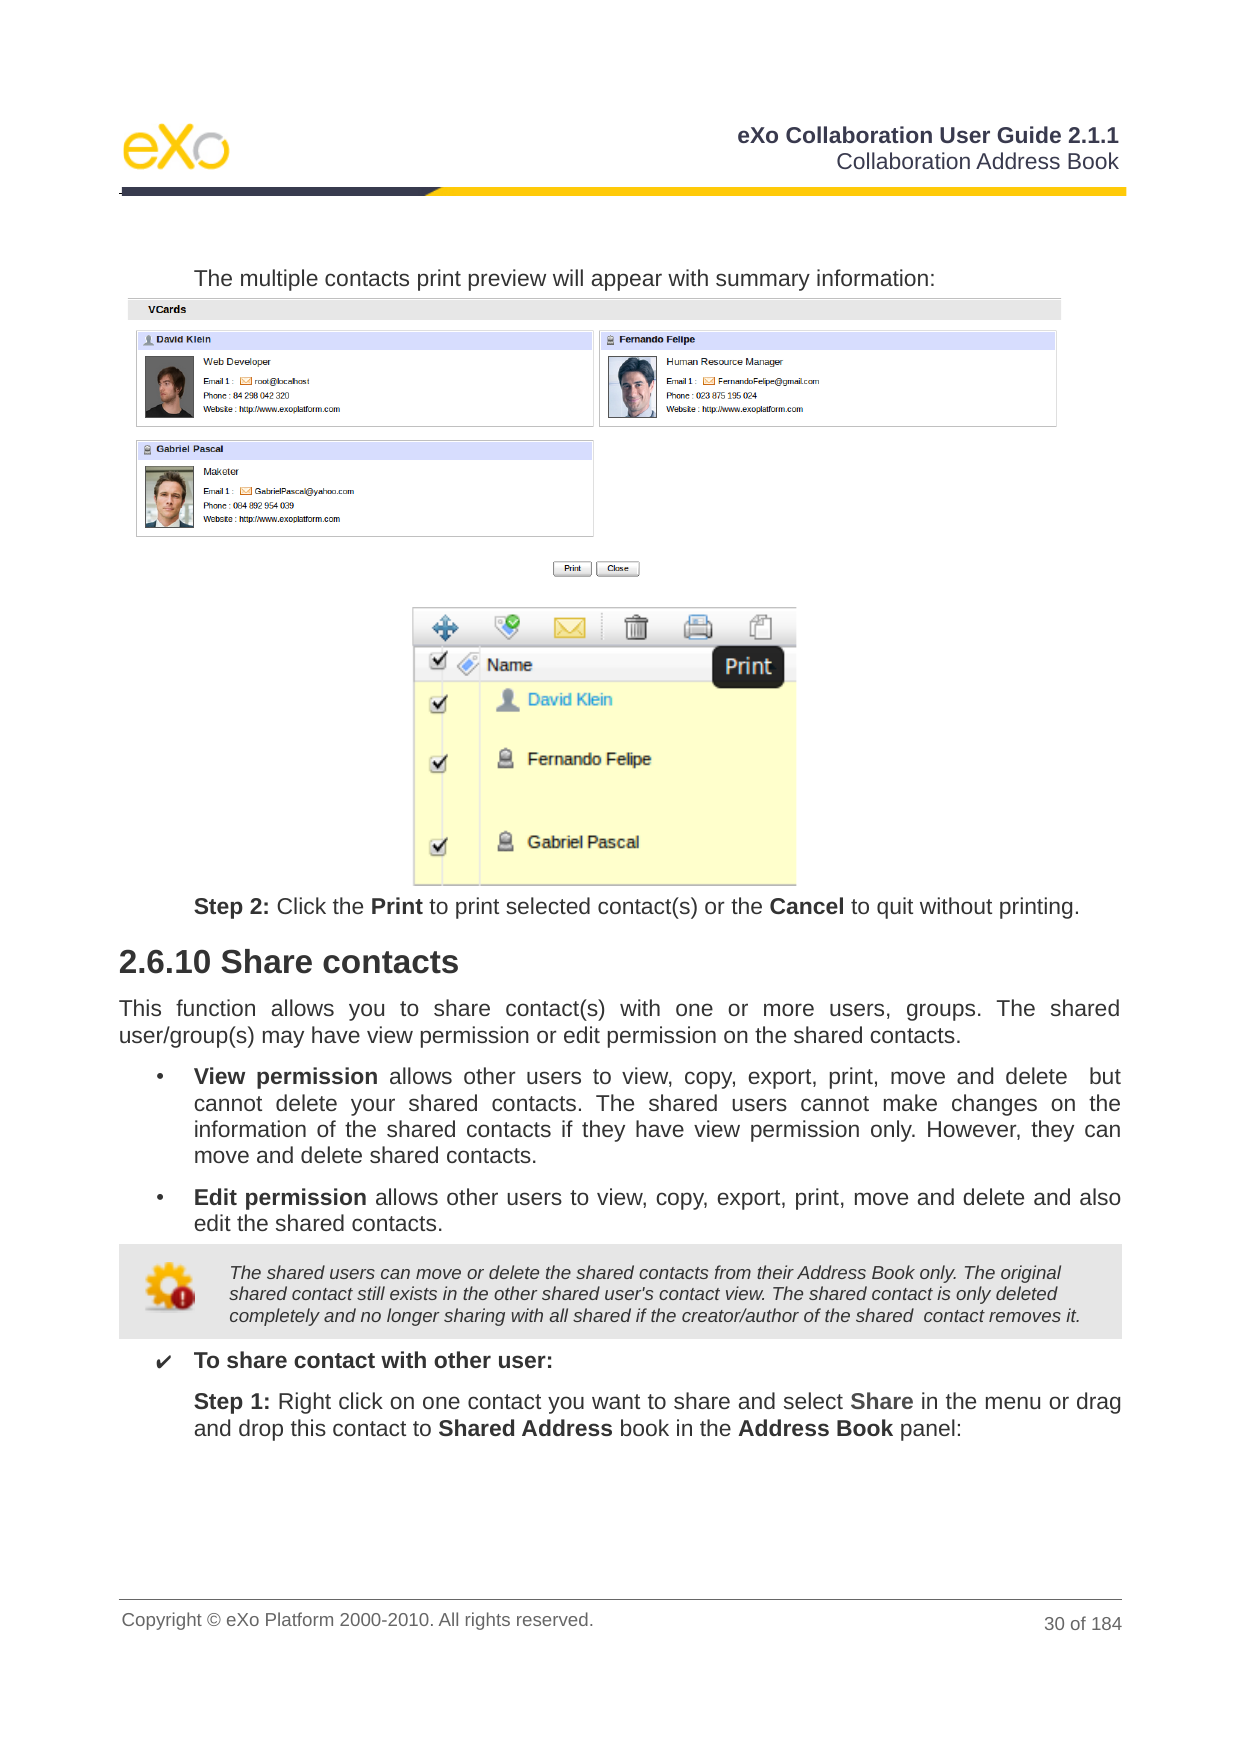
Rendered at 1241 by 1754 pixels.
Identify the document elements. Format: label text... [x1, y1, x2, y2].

table_header The shared users can move or delete the shared contacts from their Address Book only. The original shared contact still exists in the other shared user's contact view. The shared contact is only deleted completely and no longer sharing with all shared if the creator/author of the shared contact removes it. [223, 1244, 1122, 1339]
list Step 1: Right click on one contact you want to share and select Share in the menu or drag and drop this contact to Shared Address book in the Address Book panel: [156, 1388, 1122, 1441]
subtitle Share contacts [118, 942, 1122, 980]
list Step 2: Click the Print to print selected contact(s) or the Cancel to quit without printing. [156, 314, 1122, 919]
list To share contact with other user: [156, 1347, 1122, 1373]
picture [123, 123, 230, 170]
picture [412, 607, 797, 886]
picture [127, 298, 1062, 582]
list The multiple contacts print preview will appear with summary information: [156, 265, 1122, 291]
list View permission allows other users to view, copy, export, print, move and delete but cannot delete your shared contacts. The shared users cannot make changes on the information of the shared contacts if they have view permission only. However, they can move and delete shared contacts. [156, 1063, 1122, 1168]
picture [121, 187, 1127, 196]
list Edit permission allows other users to view, copy, export, print, move and delete and also edit the shared contacts. [156, 1183, 1122, 1236]
table_header [119, 1244, 223, 1339]
picture [144, 1262, 195, 1313]
text This function allows you to share contact(s) with one or more users, groups. The shared user/group(s) may have view permission or edit permission on the shared contacts. [118, 995, 1122, 1048]
